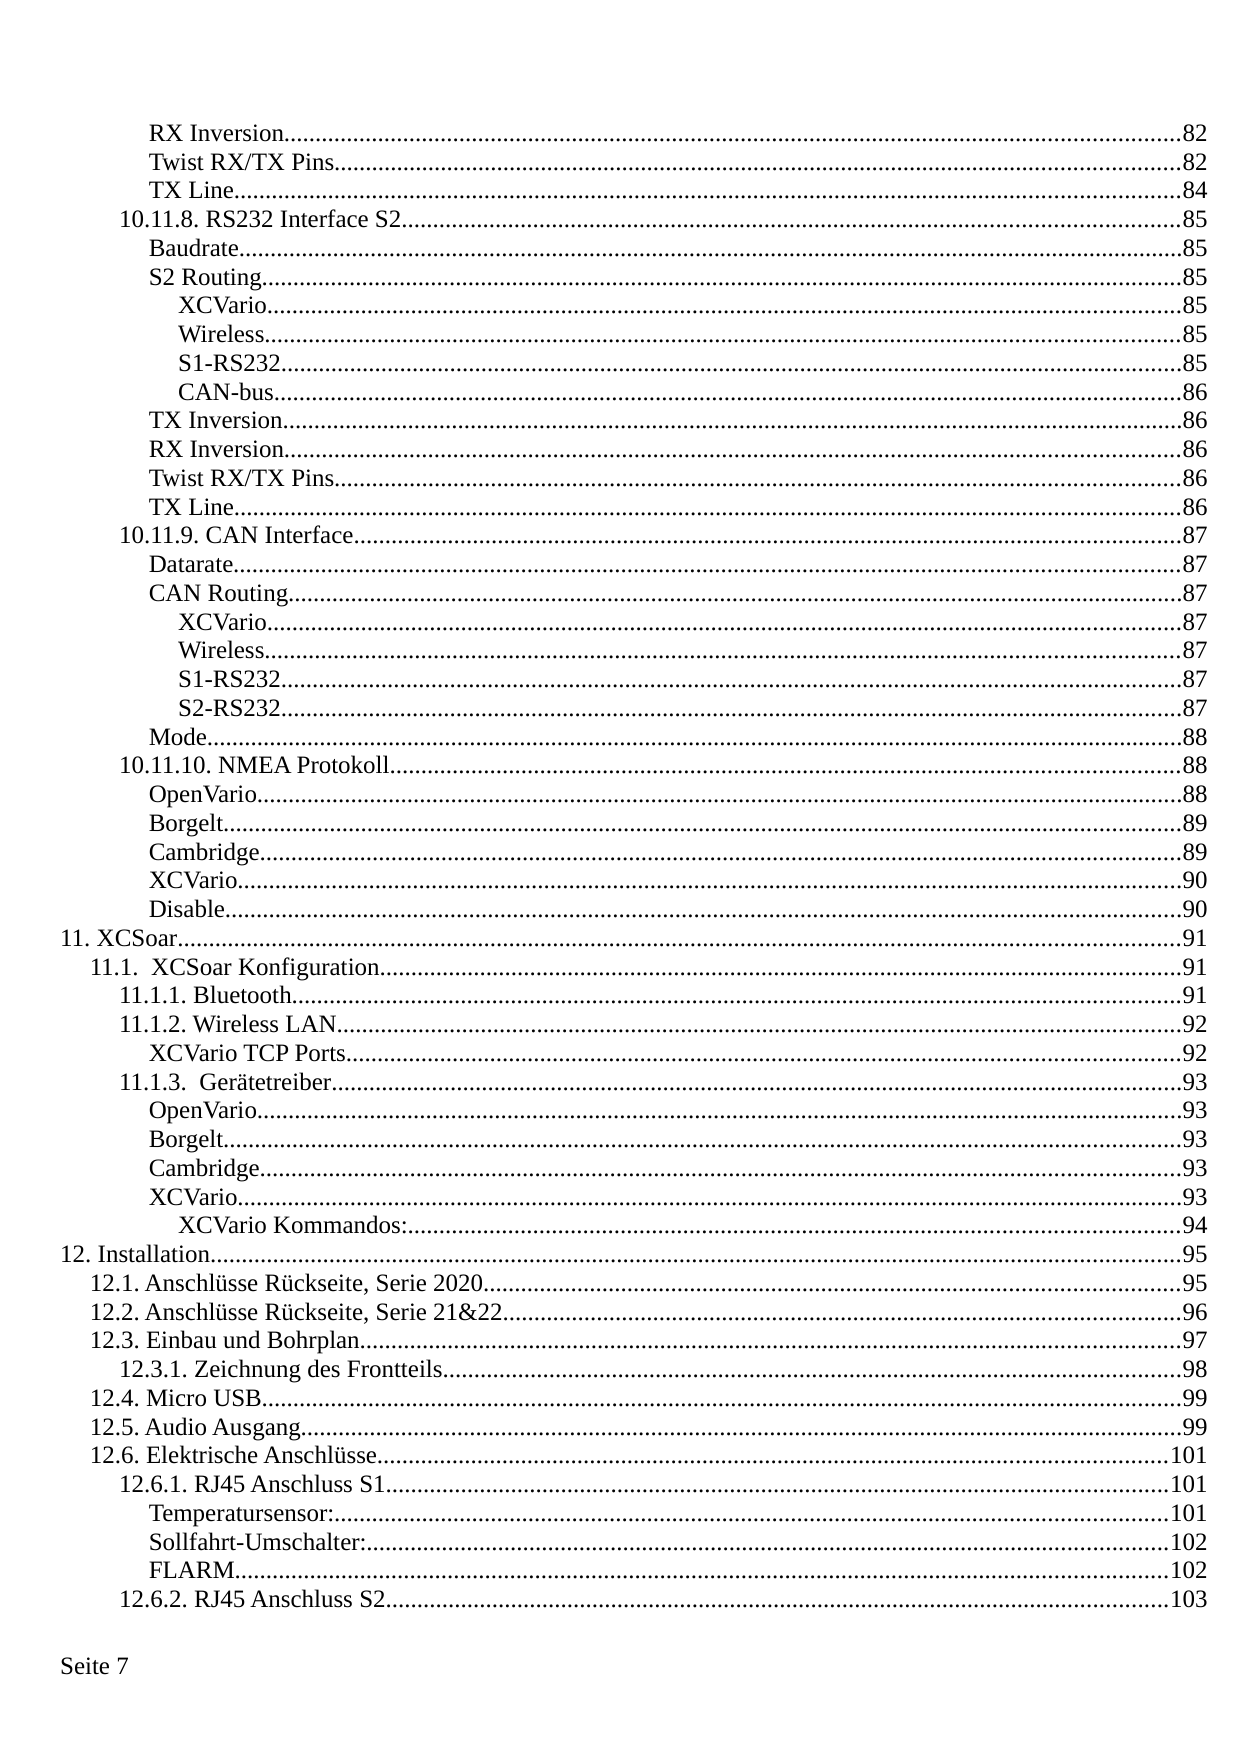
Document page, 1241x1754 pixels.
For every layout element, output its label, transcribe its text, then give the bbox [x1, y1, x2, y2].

text OpenVario 88 [148, 779, 1207, 808]
text 11. XCSoar 91 [60, 923, 1207, 952]
text Mode 88 [148, 722, 1207, 751]
text 11.1. XCSoar Konfiguration 91 [89, 952, 1207, 981]
text 12.3.1. Zeichnung des Frontteils 98 [119, 1354, 1207, 1383]
text 12. Installation 95 [60, 1239, 1207, 1268]
text S2-RS232 87 [178, 693, 1207, 722]
text XCVario 90 [148, 866, 1207, 894]
text XCVario Kommandos: 94 [178, 1211, 1207, 1239]
text CAN-bus 86 [178, 377, 1207, 406]
text Temperatursensor: 101 [148, 1498, 1207, 1527]
text Sollfahrt-Umschalter: 102 [148, 1527, 1207, 1556]
text XCVario 85 [178, 291, 1207, 319]
text Wireless 85 [178, 319, 1207, 348]
text XCVario 87 [178, 607, 1207, 636]
text TX Inversion 86 [148, 406, 1207, 434]
text XCVario TCP Ports 92 [148, 1038, 1207, 1067]
text RX Inversion 86 [148, 434, 1207, 463]
text 10.11.10. NMEA Protokoll 88 [119, 751, 1207, 779]
text TX Line 84 [148, 176, 1207, 204]
text Baudrate 85 [148, 233, 1207, 262]
text FLARM 102 [148, 1556, 1207, 1584]
text 10.11.9. CAN Interface 87 [119, 521, 1207, 549]
text CAN Routing 87 [148, 578, 1207, 607]
text RX Inversion 82 [148, 118, 1207, 147]
text TX Line 86 [148, 492, 1207, 521]
text 11.1.2. Wireless LAN 92 [119, 1009, 1207, 1038]
text 12.5. Audio Ausgang 99 [89, 1412, 1207, 1441]
text Cambridge 89 [148, 837, 1207, 866]
text 12.1. Anschlüsse Rückseite, Serie 2020 95 [89, 1268, 1207, 1297]
text XCVario 93 [148, 1182, 1207, 1211]
text 11.1.1. Bluetooth 91 [119, 981, 1207, 1009]
text 10.11.8. RS232 Interface S2 85 [119, 204, 1207, 233]
text 12.6. Elektrische Anschlüsse 101 [89, 1441, 1207, 1469]
text S2 Routing 85 [148, 262, 1207, 291]
text Disable 90 [148, 894, 1207, 923]
text Twist RX/TX Pins 86 [148, 463, 1207, 492]
text Borgelt 93 [148, 1124, 1207, 1153]
text Cambridge 93 [148, 1153, 1207, 1182]
text Datarate 87 [148, 549, 1207, 578]
text Borgelt 89 [148, 808, 1207, 837]
text 12.3. Einbau und Bohrplan 97 [89, 1326, 1207, 1354]
text S1-RS232 85 [178, 348, 1207, 377]
text Twist RX/TX Pins 82 [148, 147, 1207, 176]
text 12.2. Anschlüsse Rückseite, Serie 21&22 96 [89, 1297, 1207, 1326]
text 12.6.2. RJ45 Anschluss S2 103 [119, 1584, 1207, 1613]
text 12.6.1. RJ45 Anschluss S1 101 [119, 1469, 1207, 1498]
text OpenVario 93 [148, 1096, 1207, 1124]
text S1-RS232 87 [178, 664, 1207, 693]
text 11.1.3. Gerätetreiber 93 [119, 1067, 1207, 1096]
text Wireless 87 [178, 636, 1207, 664]
text 12.4. Micro USB 99 [89, 1383, 1207, 1412]
